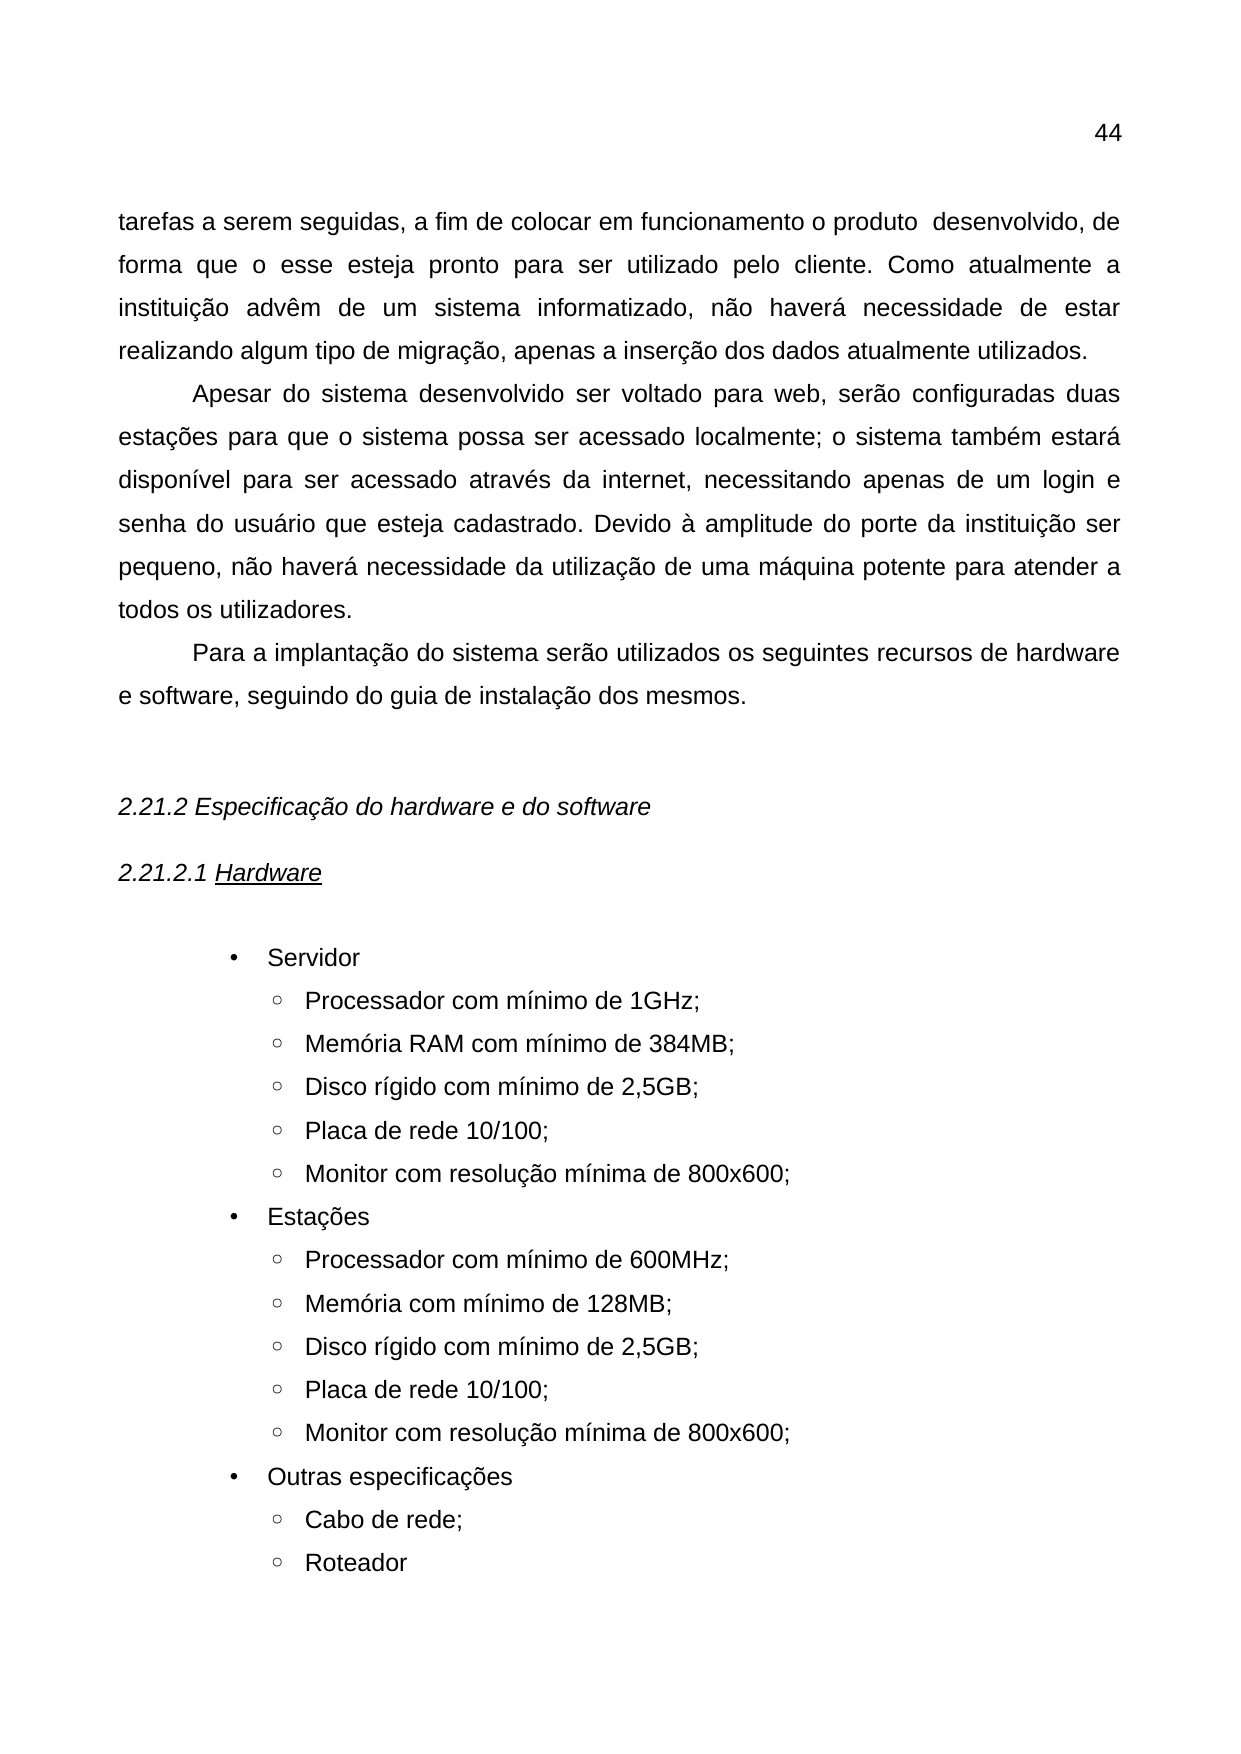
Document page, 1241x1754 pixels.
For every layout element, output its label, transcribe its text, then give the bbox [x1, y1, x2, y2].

list Monitor com resolução mínima de 800x600; [267, 1159, 1122, 1188]
list Monitor com resolução mínima de 800x600; [267, 1418, 1122, 1447]
text Para a implantação do sistema serão utilizados os seguintes recursos de hardware e software, seguindo do guia de instalação dos mesmos. [118, 638, 1122, 710]
list Cabo de rede; [267, 1505, 1122, 1533]
list Outras especificações [229, 1461, 1122, 1490]
list Processador com mínimo de 600MHz; [267, 1245, 1122, 1274]
text Apesar do sistema desenvolvido ser voltado para web, serão configuradas duas estações para que o sistema possa ser acessado localmente; o sistema também estará disponível para ser acessado através da internet, necessitando apenas de um login e senha do usuário que esteja cadastrado. Devido à amplitude do porte da instituição ser pequeno, não haverá necessidade da utilização de uma máquina potente para atender a todos os utilizadores. [118, 379, 1122, 623]
text tarefas a serem seguidas, a fim de colocar em funcionamento o produto desenvolvido, de forma que o esse esteja pronto para ser utilizado pelo cliente. Como atualmente a instituição advêm de um sistema informatizado, não haverá necessidade de estar realizando algum tipo de migração, apenas a inserção dos dados atualmente utilizados. [118, 207, 1122, 365]
list Roteador [267, 1548, 1122, 1577]
list Processador com mínimo de 1GHz; [267, 986, 1122, 1015]
subtitle 2.21.2.1 Hardware [118, 858, 1122, 887]
list Placa de rede 10/100; [267, 1116, 1122, 1144]
list Memória RAM com mínimo de 384MB; [267, 1029, 1122, 1058]
list Placa de rede 10/100; [267, 1375, 1122, 1404]
list Disco rígido com mínimo de 2,5GB; [267, 1332, 1122, 1361]
subtitle 2.21.2 Especificação do hardware e do software [118, 792, 1122, 821]
list Servidor [229, 943, 1122, 972]
list Memória com mínimo de 128MB; [267, 1288, 1122, 1317]
list Estações [229, 1202, 1122, 1231]
list Disco rígido com mínimo de 2,5GB; [267, 1072, 1122, 1101]
